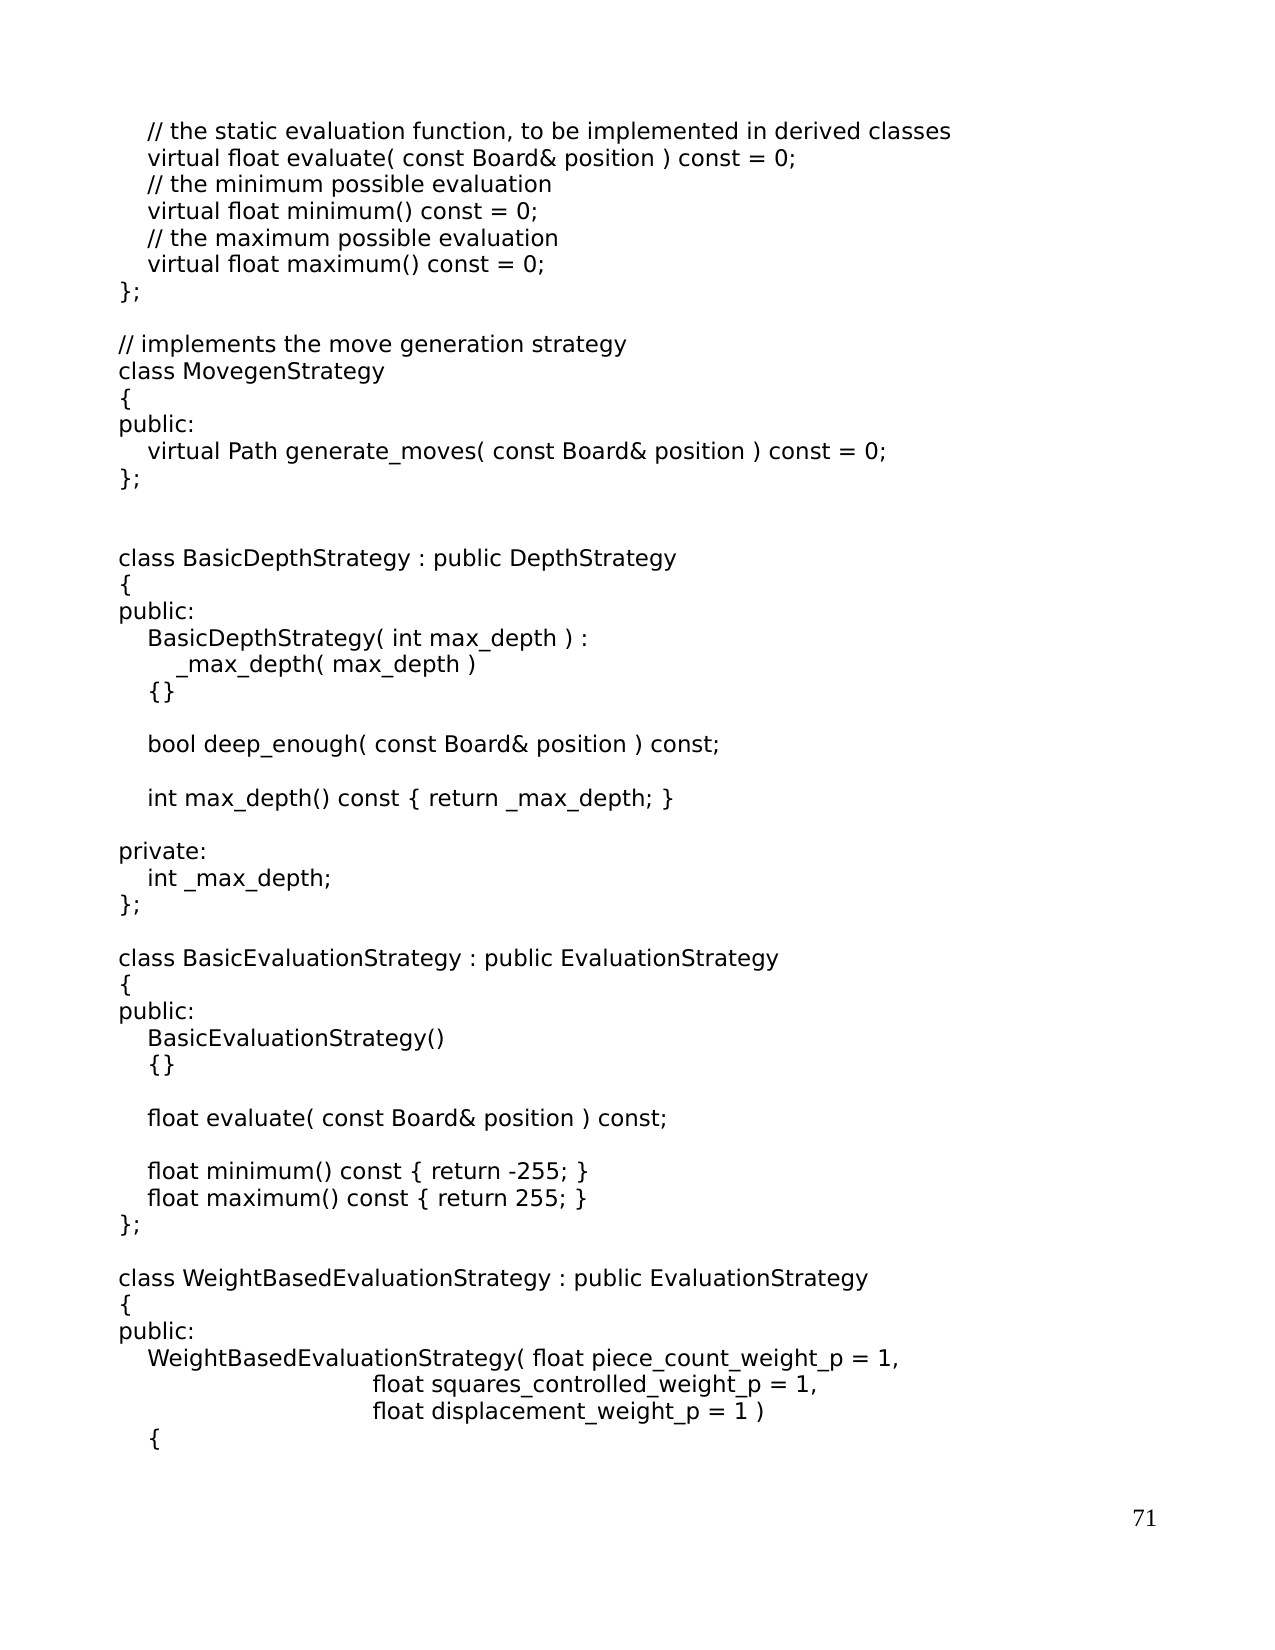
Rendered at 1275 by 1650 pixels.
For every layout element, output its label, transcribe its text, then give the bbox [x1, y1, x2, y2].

text }; [118, 891, 1157, 918]
text virtual float evaluate( const Board& position ) const = 0; [118, 145, 1157, 171]
text // the static evaluation function, to be implemented in derived classes [118, 118, 1157, 145]
text bool deep_enough( const Board& position ) const; [118, 731, 1157, 758]
text class BasicDepthStrategy : public DepthStrategy [118, 545, 1157, 571]
text { [118, 971, 1157, 998]
text { [118, 1291, 1157, 1318]
text BasicEvaluationStrategy() [118, 1025, 1157, 1051]
text { [118, 1425, 1157, 1451]
text {} [118, 678, 1157, 705]
text float minimum() const { return -255; } [118, 1158, 1157, 1185]
text class MovegenStrategy [118, 358, 1157, 385]
text // implements the move generation strategy [118, 331, 1157, 358]
text public: [118, 1318, 1157, 1345]
text // the maximum possible evaluation [118, 225, 1157, 251]
text int _max_depth; [118, 865, 1157, 891]
text class BasicEvaluationStrategy : public EvaluationStrategy [118, 945, 1157, 971]
text int max_depth() const { return _max_depth; } [118, 785, 1157, 811]
text public: [118, 598, 1157, 625]
text public: [118, 411, 1157, 438]
text float displacement_weight_p = 1 ) [118, 1398, 1157, 1425]
text BasicDepthStrategy( int max_depth ) : [118, 625, 1157, 651]
text float squares_controlled_weight_p = 1, [118, 1371, 1157, 1398]
text virtual float maximum() const = 0; [118, 251, 1157, 278]
text }; [118, 278, 1157, 305]
text _max_depth( max_depth ) [118, 651, 1157, 678]
text {} [118, 1051, 1157, 1078]
text float evaluate( const Board& position ) const; [118, 1105, 1157, 1131]
text { [118, 571, 1157, 598]
text }; [118, 1211, 1157, 1238]
text public: [118, 998, 1157, 1025]
text class WeightBasedEvaluationStrategy : public EvaluationStrategy [118, 1265, 1157, 1291]
text WeightBasedEvaluationStrategy( float piece_count_weight_p = 1, [118, 1345, 1157, 1371]
text { [118, 385, 1157, 411]
text virtual Path generate_moves( const Board& position ) const = 0; [118, 438, 1157, 465]
text // the minimum possible evaluation [118, 171, 1157, 198]
text float maximum() const { return 255; } [118, 1185, 1157, 1211]
text private: [118, 838, 1157, 865]
text virtual float minimum() const = 0; [118, 198, 1157, 225]
text }; [118, 465, 1157, 491]
